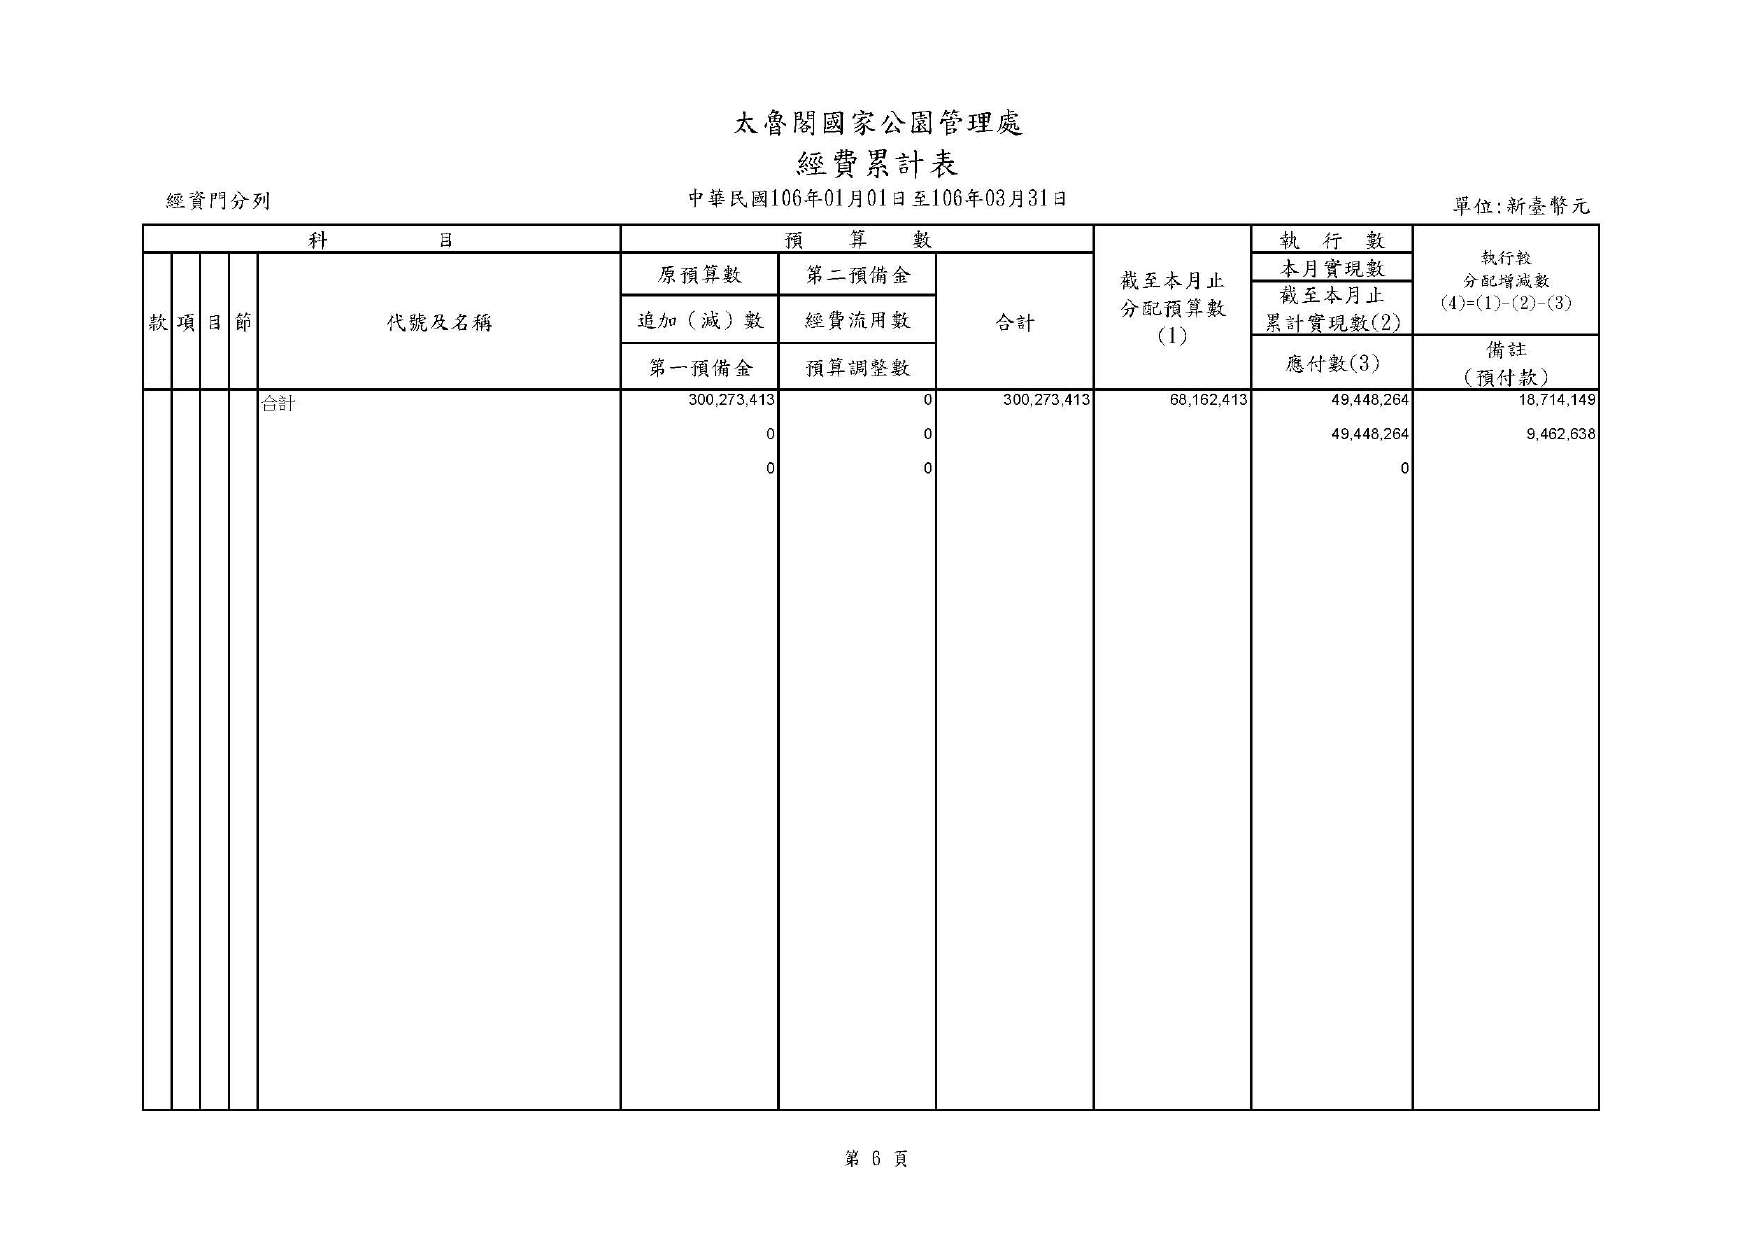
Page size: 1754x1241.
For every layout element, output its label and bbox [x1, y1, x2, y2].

picture [59, 59, 1695, 1216]
